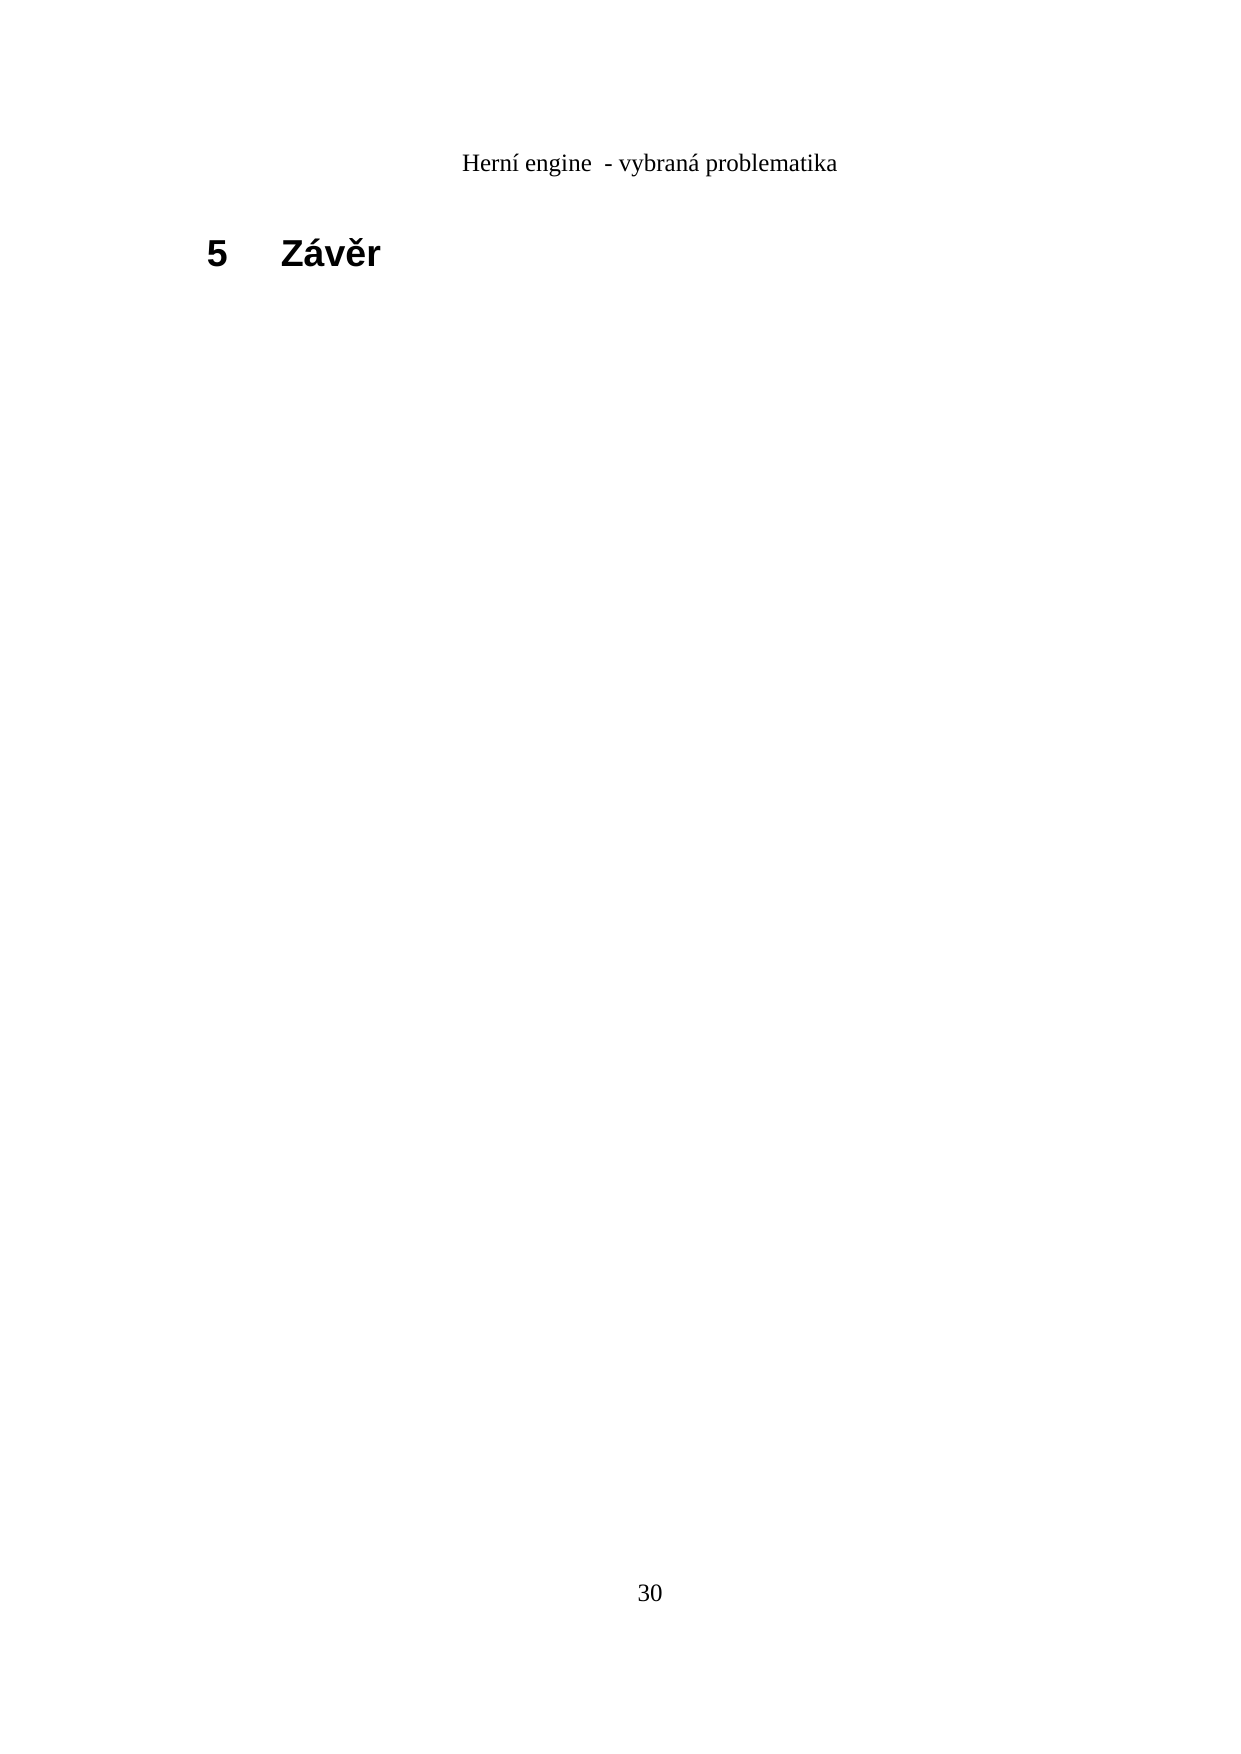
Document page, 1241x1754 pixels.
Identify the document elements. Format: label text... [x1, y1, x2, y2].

subtitle Závěr [207, 232, 1093, 275]
